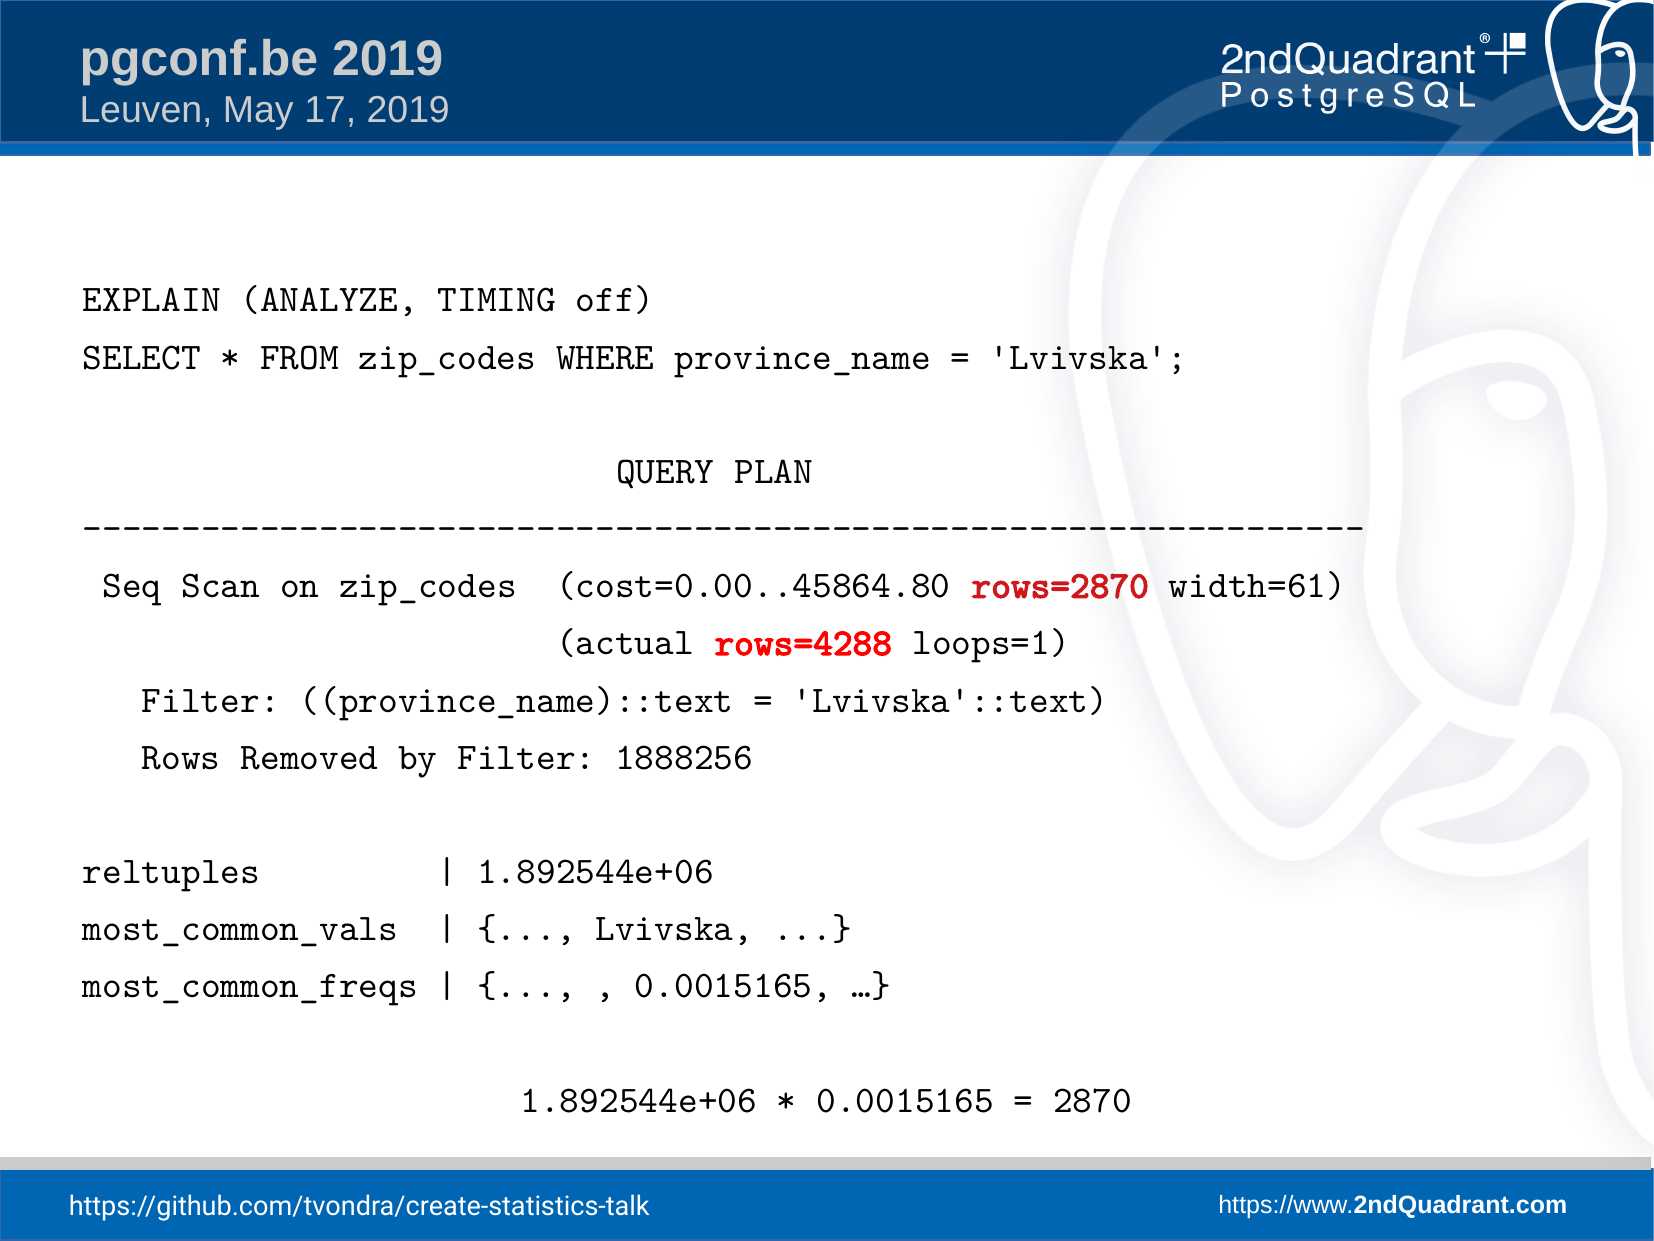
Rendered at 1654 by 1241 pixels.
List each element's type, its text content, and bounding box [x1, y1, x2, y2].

picture [632, 0, 1654, 1241]
picture [678, 986, 689, 995]
picture [698, 986, 709, 995]
list EXPLAIN (ANALYZE, TIMING off) SELECT * FROM zip_codes WHERE province_name = 'Lvivska'; QUERY PLAN ----------------------------------------------------------------- Seq Scan on zip_codes (cost=0.00..45864.80 rows=2870 width=61) (actual rows=4288 loops=1) Filter: ((province_name)::text = 'Lvivska'::text) Rows Removed by Filter: 1888256 reltuples | 1.892544e+06 most_common_vals | {..., Lvivska, ...} most_common_freqs | {..., , 0.0015165, …} 1.892544e+06 * 0.0015165 = 2870 [82, 266, 1571, 986]
picture [778, 986, 788, 995]
picture [638, 986, 649, 995]
